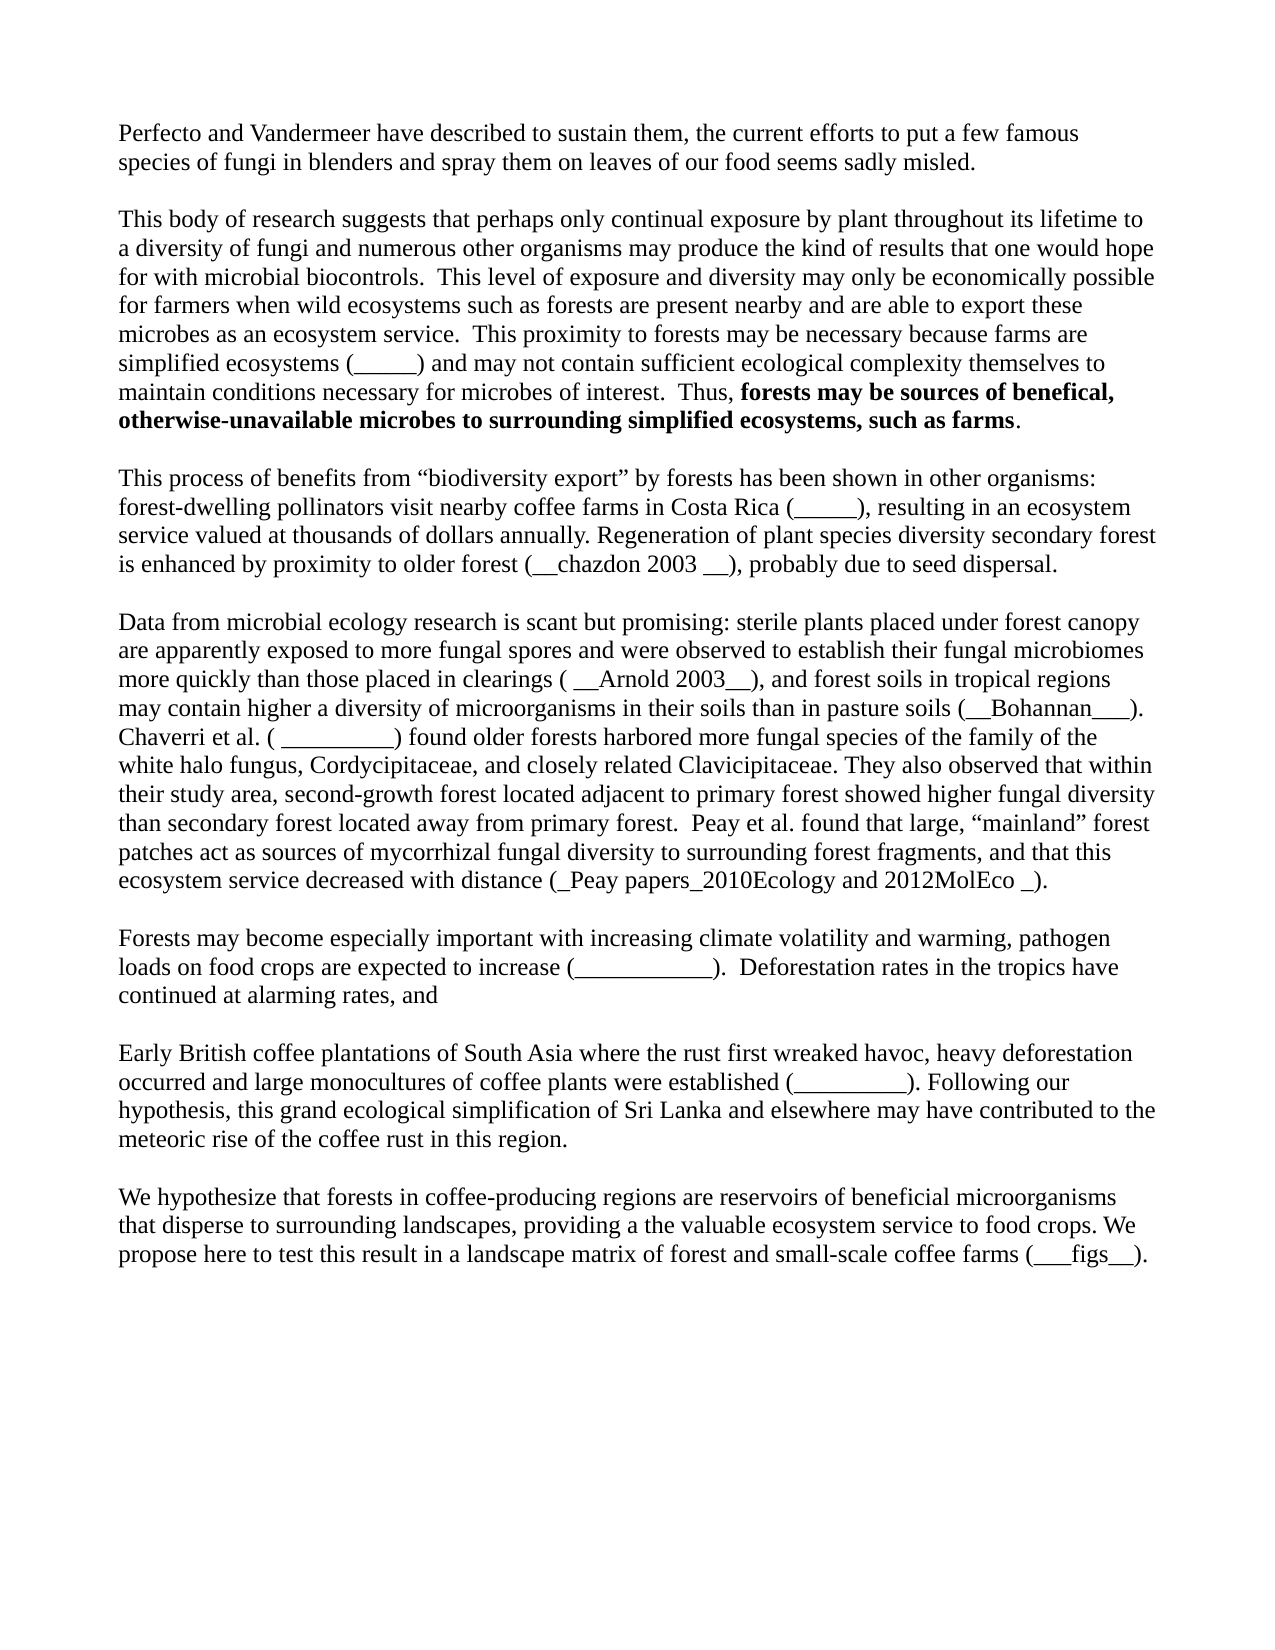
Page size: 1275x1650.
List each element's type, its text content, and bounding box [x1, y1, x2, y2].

text Perfecto and Vandermeer have described to sustain them, the current efforts to put a few famous species of fungi in blenders and spray them on leaves of our food seems sadly misled. [118, 118, 1157, 176]
text Forests may become especially important with increasing climate volatility and warming, pathogen loads on food crops are expected to increase (___________). Deforestation rates in the tropics have continued at alarming rates, and [118, 923, 1157, 1009]
text This body of research suggests that perhaps only continual exposure by plant throughout its lifetime to a diversity of fungi and numerous other organisms may produce the kind of results that one would hope for with microbial biocontrols. This level of exposure and diversity may only be economically possible for farmers when wild ecosystems such as forests are present nearby and are able to export these microbes as an ecosystem service. This proximity to forests may be necessary because farms are simplified ecosystems (_____) and may not contain sufficient ecological complexity themselves to maintain conditions necessary for microbes of interest. Thus, forests may be sources of benefical, otherwise-unavailable microbes to surrounding simplified ecosystems, such as farms. [118, 204, 1157, 434]
text This process of benefits from “biodiversity export” by forests has been shown in other organisms: forest-dwelling pollinators visit nearby coffee farms in Costa Rica (_____), resulting in an ecosystem service valued at thousands of dollars annually. Regeneration of plant species diversity secondary forest is enhanced by proximity to older forest (__chazdon 2003 __), probably due to seed dispersal. [118, 463, 1157, 578]
text Early British coffee plantations of South Asia where the rust first wreaked havoc, heavy deforestation occurred and large monocultures of coffee plants were established (_________). Following our hypothesis, this grand ecological simplification of Sri Lanka and elsewhere may have contributed to the meteoric rise of the coffee rust in this region. [118, 1038, 1157, 1153]
text Data from microbial ecology research is scant but promising: sterile plants placed under forest canopy are apparently exposed to more fungal spores and were observed to establish their fungal microbiomes more quickly than those placed in clearings ( __Arnold 2003__), and forest soils in tropical regions may contain higher a diversity of microorganisms in their soils than in pasture soils (__Bohannan___). Chaverri et al. ( _________) found older forests harbored more fungal species of the family of the white halo fungus, Cordycipitaceae, and closely related Clavicipitaceae. They also observed that within their study area, second-growth forest located adjacent to primary forest showed higher fungal diversity than secondary forest located away from primary forest. Peay et al. found that large, “mainland” forest patches act as sources of mycorrhizal fungal diversity to surrounding forest fragments, and that this ecosystem service decreased with distance (_Peay papers_2010Ecology and 2012MolEco _). [118, 607, 1157, 894]
text We hypothesize that forests in coffee-producing regions are reservoirs of beneficial microorganisms that disperse to surrounding landscapes, providing a the valuable ecosystem service to food crops. We propose here to test this result in a landscape matrix of forest and small-scale coffee farms (___figs__). [118, 1182, 1157, 1268]
